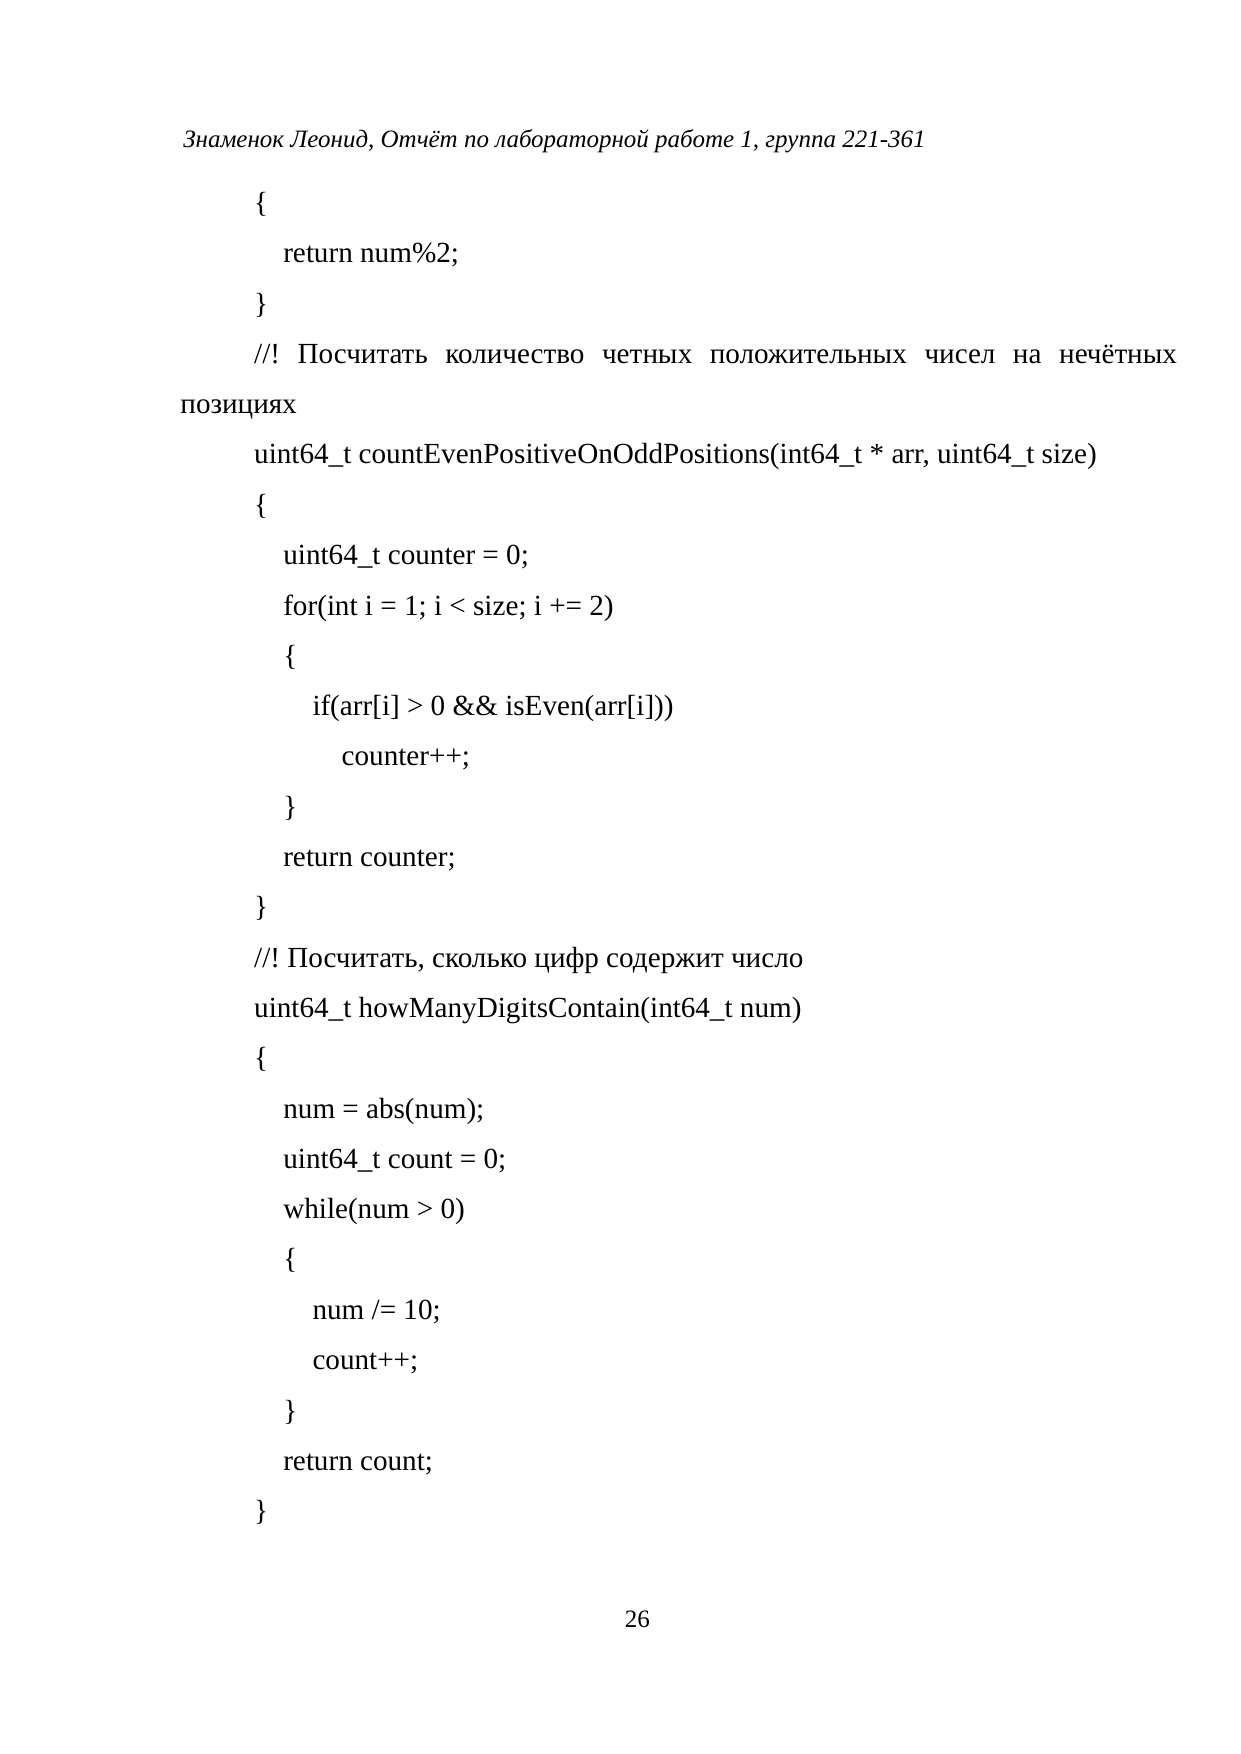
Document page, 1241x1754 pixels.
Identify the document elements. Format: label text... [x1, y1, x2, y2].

text //! Посчитать количество четных положительных чисел на нечётных позициях [180, 336, 1178, 420]
text { [180, 487, 1178, 521]
text { [180, 638, 1178, 671]
text counter++; [180, 738, 1178, 772]
text } [180, 1493, 1178, 1527]
text for(int i = 1; i < size; i += 2) [180, 588, 1178, 621]
text num /= 10; [180, 1292, 1178, 1326]
text } [180, 286, 1178, 319]
text count++; [180, 1342, 1178, 1376]
text } [180, 789, 1178, 822]
text while(num > 0) [180, 1191, 1178, 1225]
text //! Посчитать, сколько цифр содержит число [180, 940, 1178, 973]
text { [180, 1242, 1178, 1275]
text uint64_t howManyDigitsContain(int64_t num) [180, 990, 1178, 1024]
text return count; [180, 1443, 1178, 1476]
text } [180, 889, 1178, 923]
text return num%2; [180, 235, 1178, 269]
text if(arr[i] > 0 && isEven(arr[i])) [180, 688, 1178, 722]
text num = abs(num); [180, 1091, 1178, 1124]
text { [180, 185, 1178, 219]
text uint64_t countEvenPositiveOnOddPositions(int64_t * arr, uint64_t size) [180, 437, 1178, 470]
text { [180, 1040, 1178, 1074]
text return counter; [180, 839, 1178, 873]
text uint64_t counter = 0; [180, 537, 1178, 571]
text } [180, 1393, 1178, 1426]
text uint64_t count = 0; [180, 1141, 1178, 1174]
